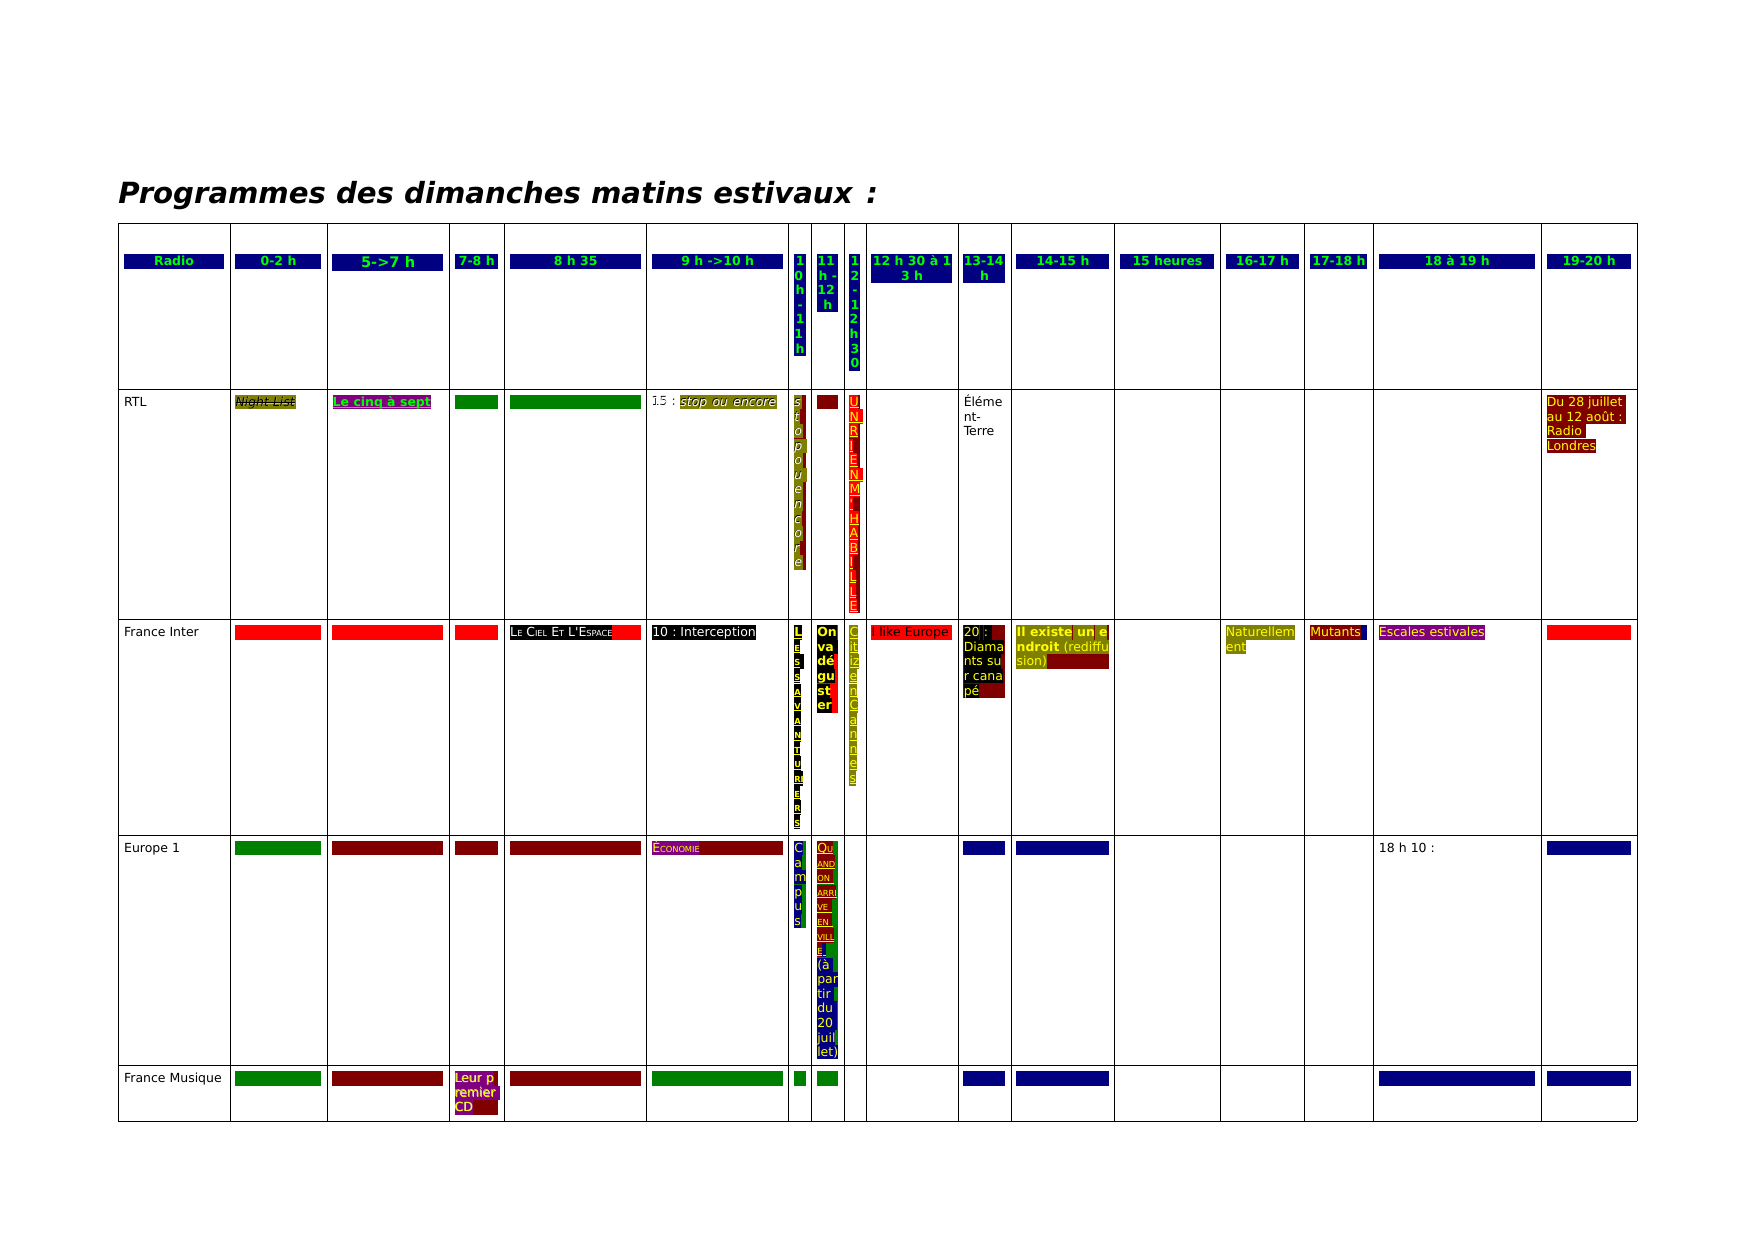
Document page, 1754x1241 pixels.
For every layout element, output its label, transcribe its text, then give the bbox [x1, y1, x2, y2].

table_cell 10 : Interception [647, 620, 788, 835]
table_header 10 h-11 h [789, 224, 811, 389]
table_cell Europe 1 [119, 836, 230, 1065]
table_header 7-8 h [450, 224, 504, 389]
table_cell Citizen Cannes [845, 620, 866, 835]
table_cell France Musique [119, 1066, 230, 1121]
table_header 8 h 35 [505, 224, 646, 389]
subtitle Programmes des dimanches matins estivaux : [118, 177, 1636, 211]
table_cell [845, 836, 866, 1065]
table_cell Escales estivales [1374, 620, 1541, 835]
table_cell [1012, 390, 1114, 619]
table_header 16-17 h [1221, 224, 1304, 389]
table_cell [1115, 1066, 1220, 1121]
table_cell Leur premier CD [450, 1066, 504, 1121]
table_cell [1221, 1066, 1304, 1121]
table_cell 20 : Diamants sur canapé [959, 620, 1011, 835]
table_cell [328, 836, 449, 1065]
table_cell [1012, 836, 1114, 1065]
table_cell [867, 390, 958, 619]
table_cell [1374, 390, 1541, 619]
table_cell [450, 836, 504, 1065]
table_cell [1221, 836, 1304, 1065]
table_cell [505, 390, 646, 619]
table_cell [1115, 836, 1220, 1065]
table_cell Économie [647, 836, 788, 1065]
table_cell Les savanturiers [789, 620, 811, 835]
table_cell [505, 836, 646, 1065]
table_cell [231, 1066, 327, 1121]
table_cell [1374, 1066, 1541, 1121]
table_header 18 à 19 h [1374, 224, 1541, 389]
table_cell [231, 620, 327, 835]
table_cell [505, 1066, 646, 1121]
table_cell [1115, 390, 1220, 619]
table_cell [812, 390, 844, 619]
table_cell [1221, 390, 1304, 619]
table_cell [231, 836, 327, 1065]
table_header 9 h ->10 h [647, 224, 788, 389]
table_header 12 h 30 à 13 h [867, 224, 958, 389]
table_cell [1115, 620, 1220, 835]
table_header 11 h -12 h [812, 224, 844, 389]
table_cell [1542, 836, 1637, 1065]
table_cell [789, 1066, 811, 1121]
table_header 14-15 h [1012, 224, 1114, 389]
table_cell On va déguster [812, 620, 844, 835]
table_cell Mutants [1305, 620, 1373, 835]
table_cell [1012, 1066, 1114, 1121]
table_cell RTL [119, 390, 230, 619]
table_cell Un rien m'habille [845, 390, 866, 619]
table_cell [1542, 620, 1637, 835]
table_header 17-18 h [1305, 224, 1373, 389]
table_cell Naturellement [1221, 620, 1304, 835]
table_cell [328, 620, 449, 835]
table_cell Night List [231, 390, 327, 619]
table_cell Quand on arrive en ville (à partir du 20 juillet) [812, 836, 844, 1065]
table_header 12-12 h 30 [845, 224, 866, 389]
table_cell [867, 836, 958, 1065]
table_cell I like Europe [867, 620, 958, 835]
table_cell [1542, 1066, 1637, 1121]
table_cell Il existe un endroit (rediffusion) [1012, 620, 1114, 835]
table_header Radio [119, 224, 230, 389]
table_header 13-14 h [959, 224, 1011, 389]
table_cell [959, 1066, 1011, 1121]
table_cell [867, 1066, 958, 1121]
table_cell Campus [789, 836, 811, 1065]
table_cell [812, 1066, 844, 1121]
table_cell stop ou encore [789, 390, 811, 619]
table_cell Élément-Terre [959, 390, 1011, 619]
table_header 19-20 h [1542, 224, 1637, 389]
table_cell 15 : stop ou encore [647, 390, 788, 619]
table_cell [450, 390, 504, 619]
table_cell [845, 1066, 866, 1121]
table_cell Le cinq à sept [328, 390, 449, 619]
table_cell France Inter [119, 620, 230, 835]
table_cell 18 h 10 : [1374, 836, 1541, 1065]
table_cell [1305, 1066, 1373, 1121]
table_cell [1305, 836, 1373, 1065]
table_cell [1305, 390, 1373, 619]
table_header 0-2 h [231, 224, 327, 389]
table_cell Du 28 juillet au 12 août : Radio Londres [1542, 390, 1637, 619]
table_cell [647, 1066, 788, 1121]
table_header 5->7 h [328, 224, 449, 389]
table_cell [328, 1066, 449, 1121]
table_header 15 heures [1115, 224, 1220, 389]
table_cell Le Ciel Et L'Espace [505, 620, 646, 835]
table_cell [450, 620, 504, 835]
table_cell [959, 836, 1011, 1065]
